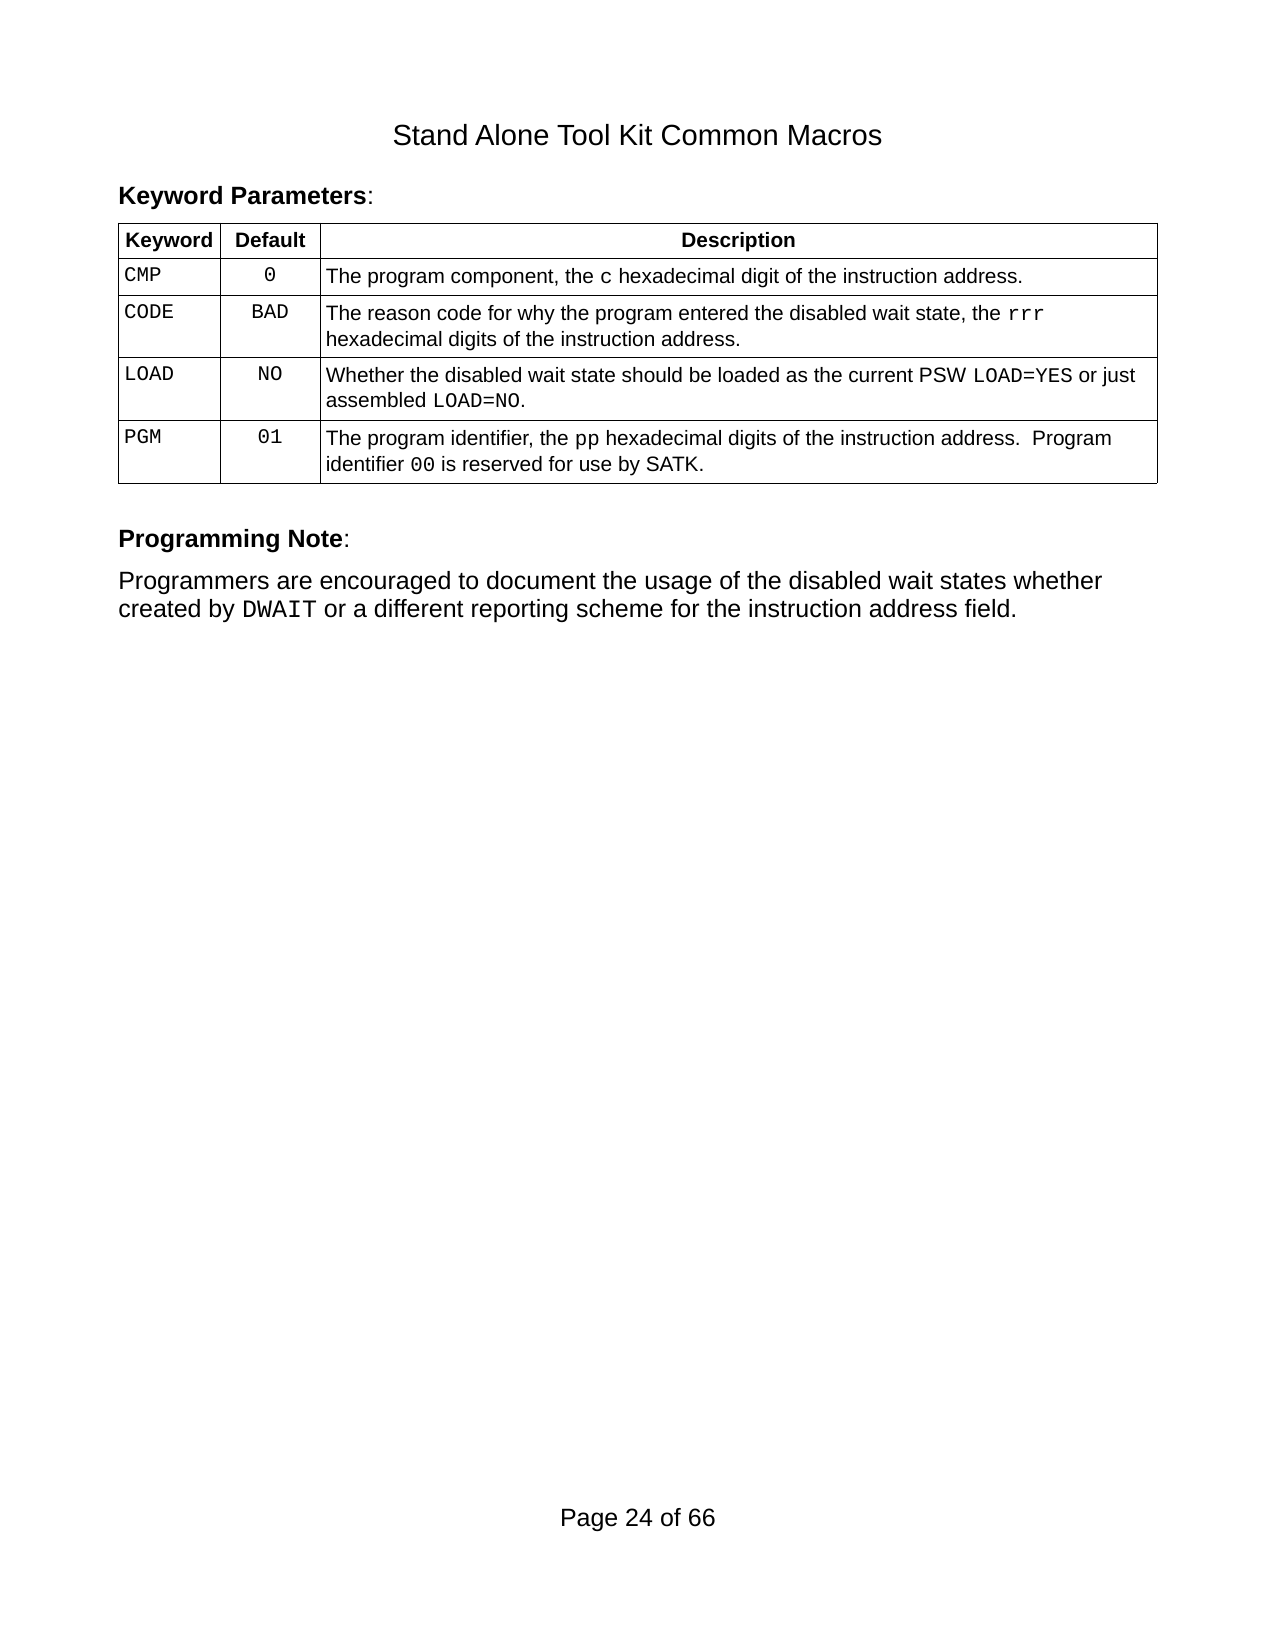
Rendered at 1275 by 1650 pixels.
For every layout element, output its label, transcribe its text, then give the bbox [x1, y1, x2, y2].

table_cell CODE [119, 296, 220, 357]
table_cell The program component, the c hexadecimal digit of the instruction address. [321, 259, 1157, 295]
text Keyword Parameters: [118, 181, 1157, 210]
text Programmers are encouraged to document the usage of the disabled wait states whether created by DWAIT or a different reporting scheme for the instruction address field. [118, 566, 1157, 625]
table_cell LOAD [119, 358, 220, 420]
table_cell 0 [221, 259, 320, 295]
table_cell 01 [221, 421, 320, 483]
table_cell The reason code for why the program entered the disabled wait state, the rrr hexadecimal digits of the instruction address. [321, 296, 1157, 357]
table_cell PGM [119, 421, 220, 483]
text Programming Note: [118, 524, 1157, 553]
table_header Default [221, 224, 320, 258]
table_cell CMP [119, 259, 220, 295]
table_cell Whether the disabled wait state should be loaded as the current PSW LOAD=YES or just assembled LOAD=NO. [321, 358, 1157, 420]
table_cell BAD [221, 296, 320, 357]
table_cell The program identifier, the pp hexadecimal digits of the instruction address. Program identifier 00 is reserved for use by SATK. [321, 421, 1157, 483]
table_cell NO [221, 358, 320, 420]
table_header Keyword [119, 224, 220, 258]
table_header Description [321, 224, 1157, 258]
